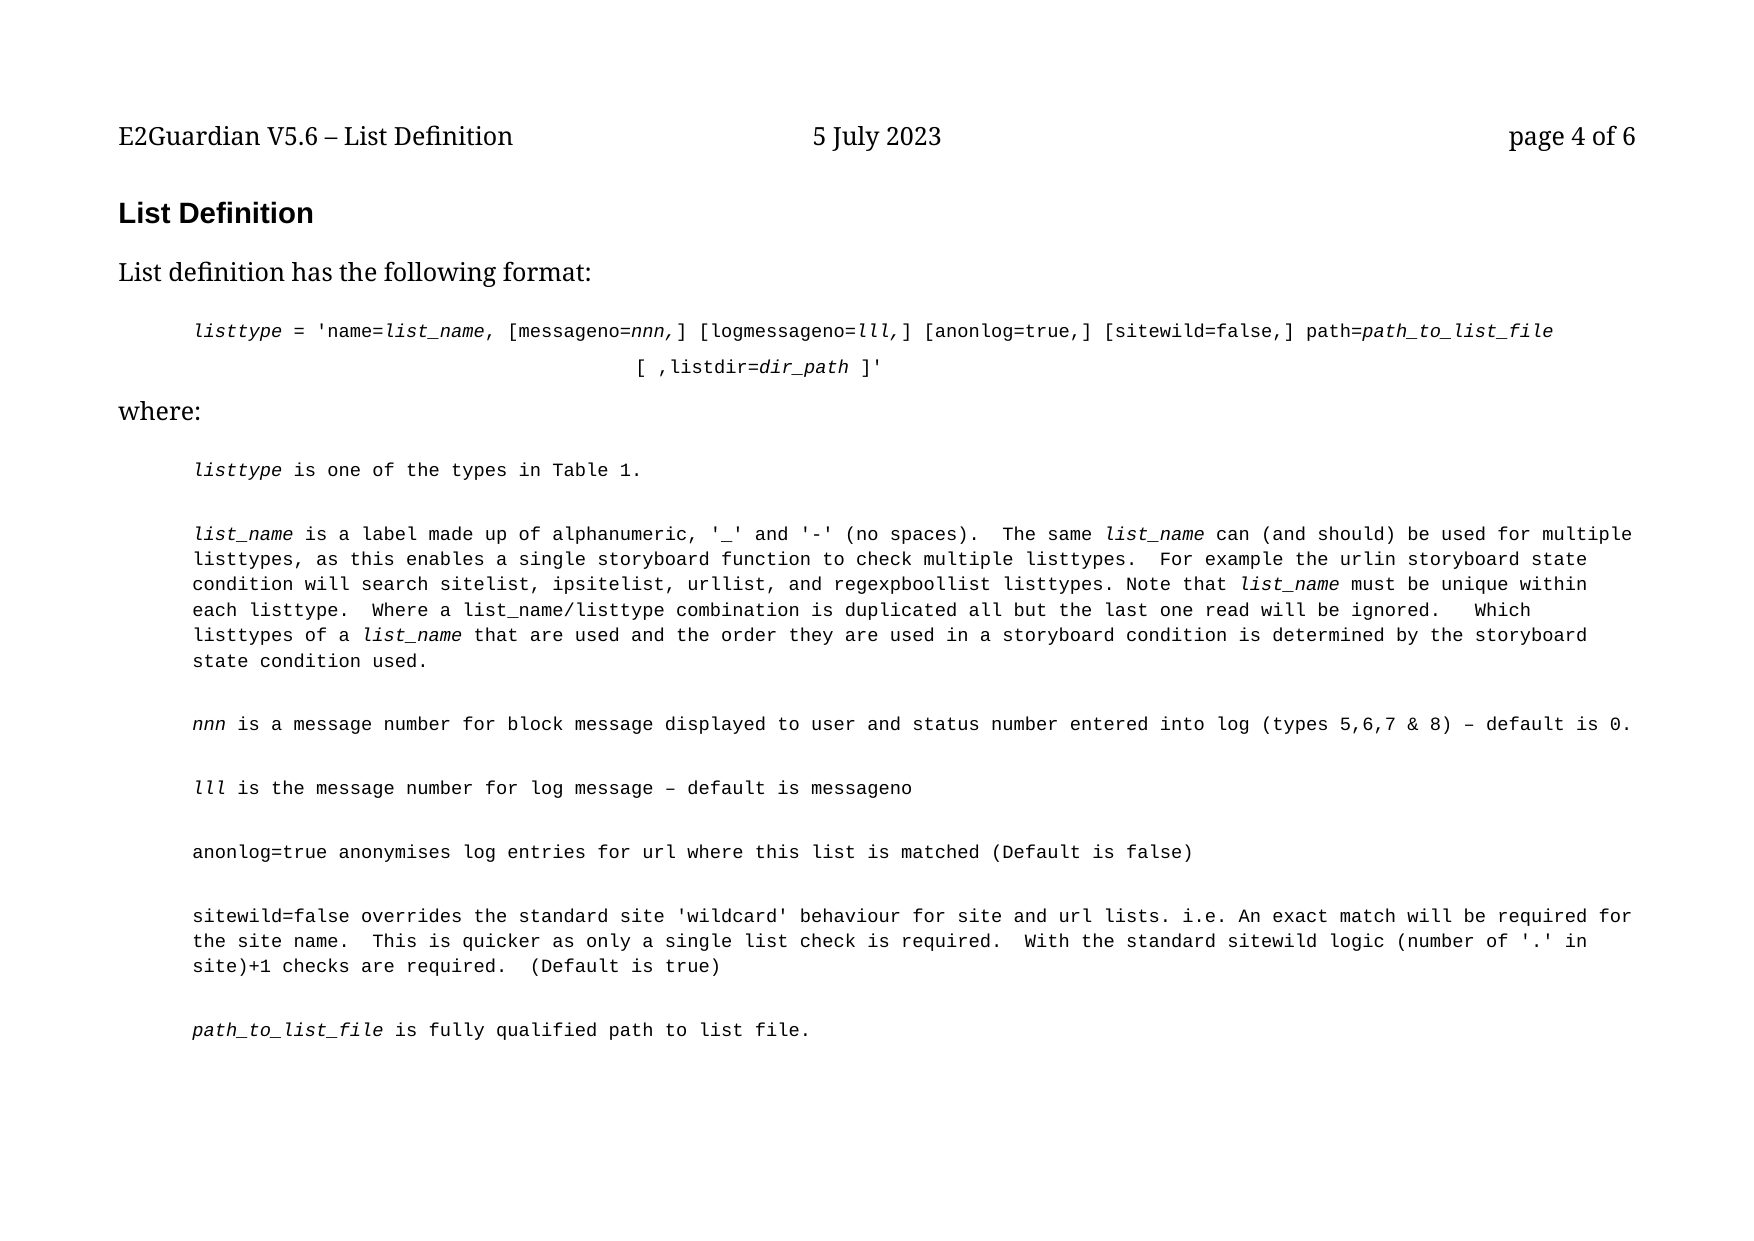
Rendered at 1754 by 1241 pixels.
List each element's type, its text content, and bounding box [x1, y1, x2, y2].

text list_name is a label made up of alphanumeric, '_' and '-' (no spaces). The same list_name can (and should) be used for multiple listtypes, as this enables a single storyboard function to check multiple listtypes. For example the urlin storyboard state condition will search sitelist, ipsitelist, urllist, and regexpboollist listtypes. Note that list_name must be unique within each listtype. Where a list_name/listtype combination is duplicated all but the last one read will be ignored. Which listtypes of a list_name that are used and the order they are used in a storyboard condition is determined by the storyboard state condition used. [192, 524, 1636, 673]
text path_to_list_file is fully qualified path to list file. [192, 1021, 1636, 1042]
subtitle List Definition [118, 196, 1636, 230]
text List definition has the following format: [118, 254, 1636, 288]
text anonlog=true anonymises log entries for url where this list is matched (Default is false) [192, 843, 1636, 864]
text listtype is one of the types in Table 1. [192, 461, 1636, 482]
text nnn is a message number for block message displayed to user and status number entered into log (types 5,6,7 & 8) – default is 0. [192, 715, 1636, 736]
text sitewild=false overrides the standard site 'wildcard' behaviour for site and url lists. i.e. An exact match will be required for the site name. This is quicker as only a single list check is required. With the standard sitewild logic (number of '.' in site)+1 checks are required. (Default is true) [192, 906, 1636, 978]
text lll is the message number for log message – default is messageno [192, 779, 1636, 800]
text [ ,listdir=dir_path ]' [192, 357, 1636, 379]
text listtype = 'name=list_name, [messageno=nnn,] [logmessageno=lll,] [anonlog=true,] [sitewild=false,] path=path_to_list_file [192, 322, 1636, 343]
text where: [118, 393, 1636, 427]
